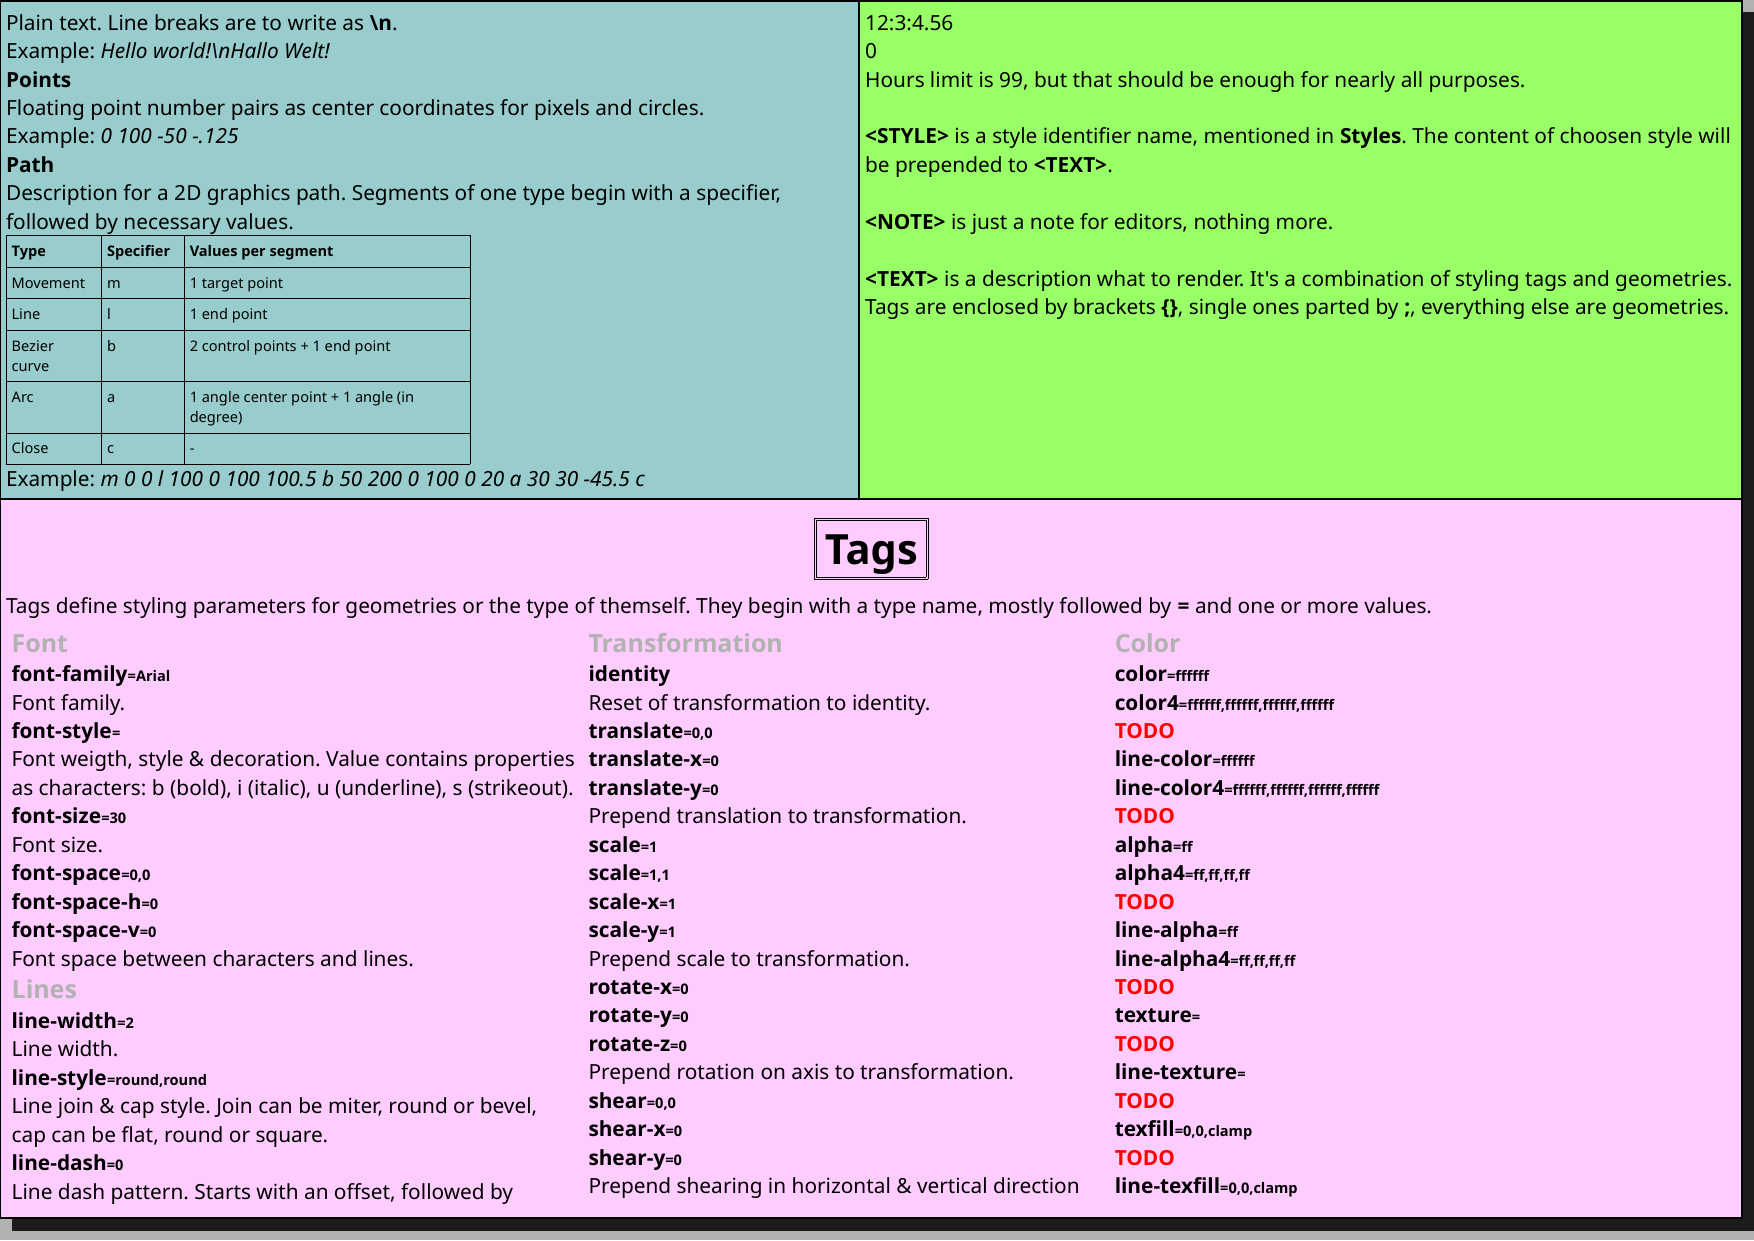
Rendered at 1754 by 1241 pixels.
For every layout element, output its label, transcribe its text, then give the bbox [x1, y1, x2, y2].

table_cell - [185, 434, 470, 464]
table_header Values per segment [185, 236, 470, 267]
table_cell 2 control points + 1 end point [185, 331, 470, 381]
table_cell Arc [7, 382, 101, 432]
table_cell Bezier curve [7, 331, 101, 381]
table_header Specifier [102, 236, 184, 267]
table_cell 1 target point [185, 268, 470, 298]
table_cell Close [7, 434, 101, 464]
table_cell 1 angle center point + 1 angle (in degree) [185, 382, 470, 432]
table_cell Movement [7, 268, 101, 298]
table_header Color color=ffffff color4=ffffff,ffffff,ffffff,ffffff TODO line-color=ffffff line-color4=ffffff,ffffff,ffffff,ffffff TODO alpha=ff alpha4=ff,ff,ff,ff TODO line-alpha=ff line-alpha4=ff,ff,ff,ff TODO texture= TODO line-texture= TODO texfill=0,0,clamp TODO line-texfill=0,0,clamp [1109, 620, 1736, 1211]
table_cell 12:3:4.56 0 Hours limit is 99, but that should be enough for nearly all purposes. <STYLE> is a style identifier name, mentioned in Styles. The content of choosen style will be prepended to <TEXT>. <NOTE> is just a note for editors, nothing more. <TEXT> is a description what to render. It's a combination of styling tags and geometries. Tags are enclosed by brackets {}, single ones parted by ;, everything else are geometries. [860, 2, 1741, 498]
table_cell Line [7, 299, 101, 330]
table_cell l [102, 299, 184, 330]
table_cell Tags define styling parameters for geometries or the type of themself. They begin with a type name, mostly followed by = and one or more values. [1, 500, 1741, 1217]
table_header Font font-family=Arial Font family. font-style= Font weigth, style & decoration. Value contains properties as characters: b (bold), i (italic), u (underline), s (strikeout). font-size=30 Font size. font-space=0,0 font-space-h=0 font-space-v=0 Font space between characters and lines. Lines line-width=2 Line width. line-style=round,round Line join & cap style. Join can be miter, round or bevel, cap can be flat, round or square. line-dash=0 Line dash pattern. Starts with an offset, followed by [6, 620, 582, 1211]
table_cell m [102, 268, 184, 298]
table_cell c [102, 434, 184, 464]
table_cell Plain text. Line breaks are to write as \n. Example: Hello world!\nHallo Welt! Points Floating point number pairs as center coordinates for pixels and circles. Example: 0 100 -50 -.125 Path Description for a 2D graphics path. Segments of one type begin with a specifier, followed by necessary values. Example: m 0 0 l 100 0 100 100.5 b 50 200 0 100 0 20 a 30 30 -45.5 c [1, 2, 858, 498]
table_cell b [102, 331, 184, 381]
table_cell a [102, 382, 184, 432]
table_header Type [7, 236, 101, 267]
table_header Transformation identity Reset of transformation to identity. translate=0,0 translate-x=0 translate-y=0 Prepend translation to transformation. scale=1 scale=1,1 scale-x=1 scale-y=1 Prepend scale to transformation. rotate-x=0 rotate-y=0 rotate-z=0 Prepend rotation on axis to transformation. shear=0,0 shear-x=0 shear-y=0 Prepend shearing in horizontal & vertical direction [583, 620, 1109, 1211]
table_cell 1 end point [185, 299, 470, 330]
